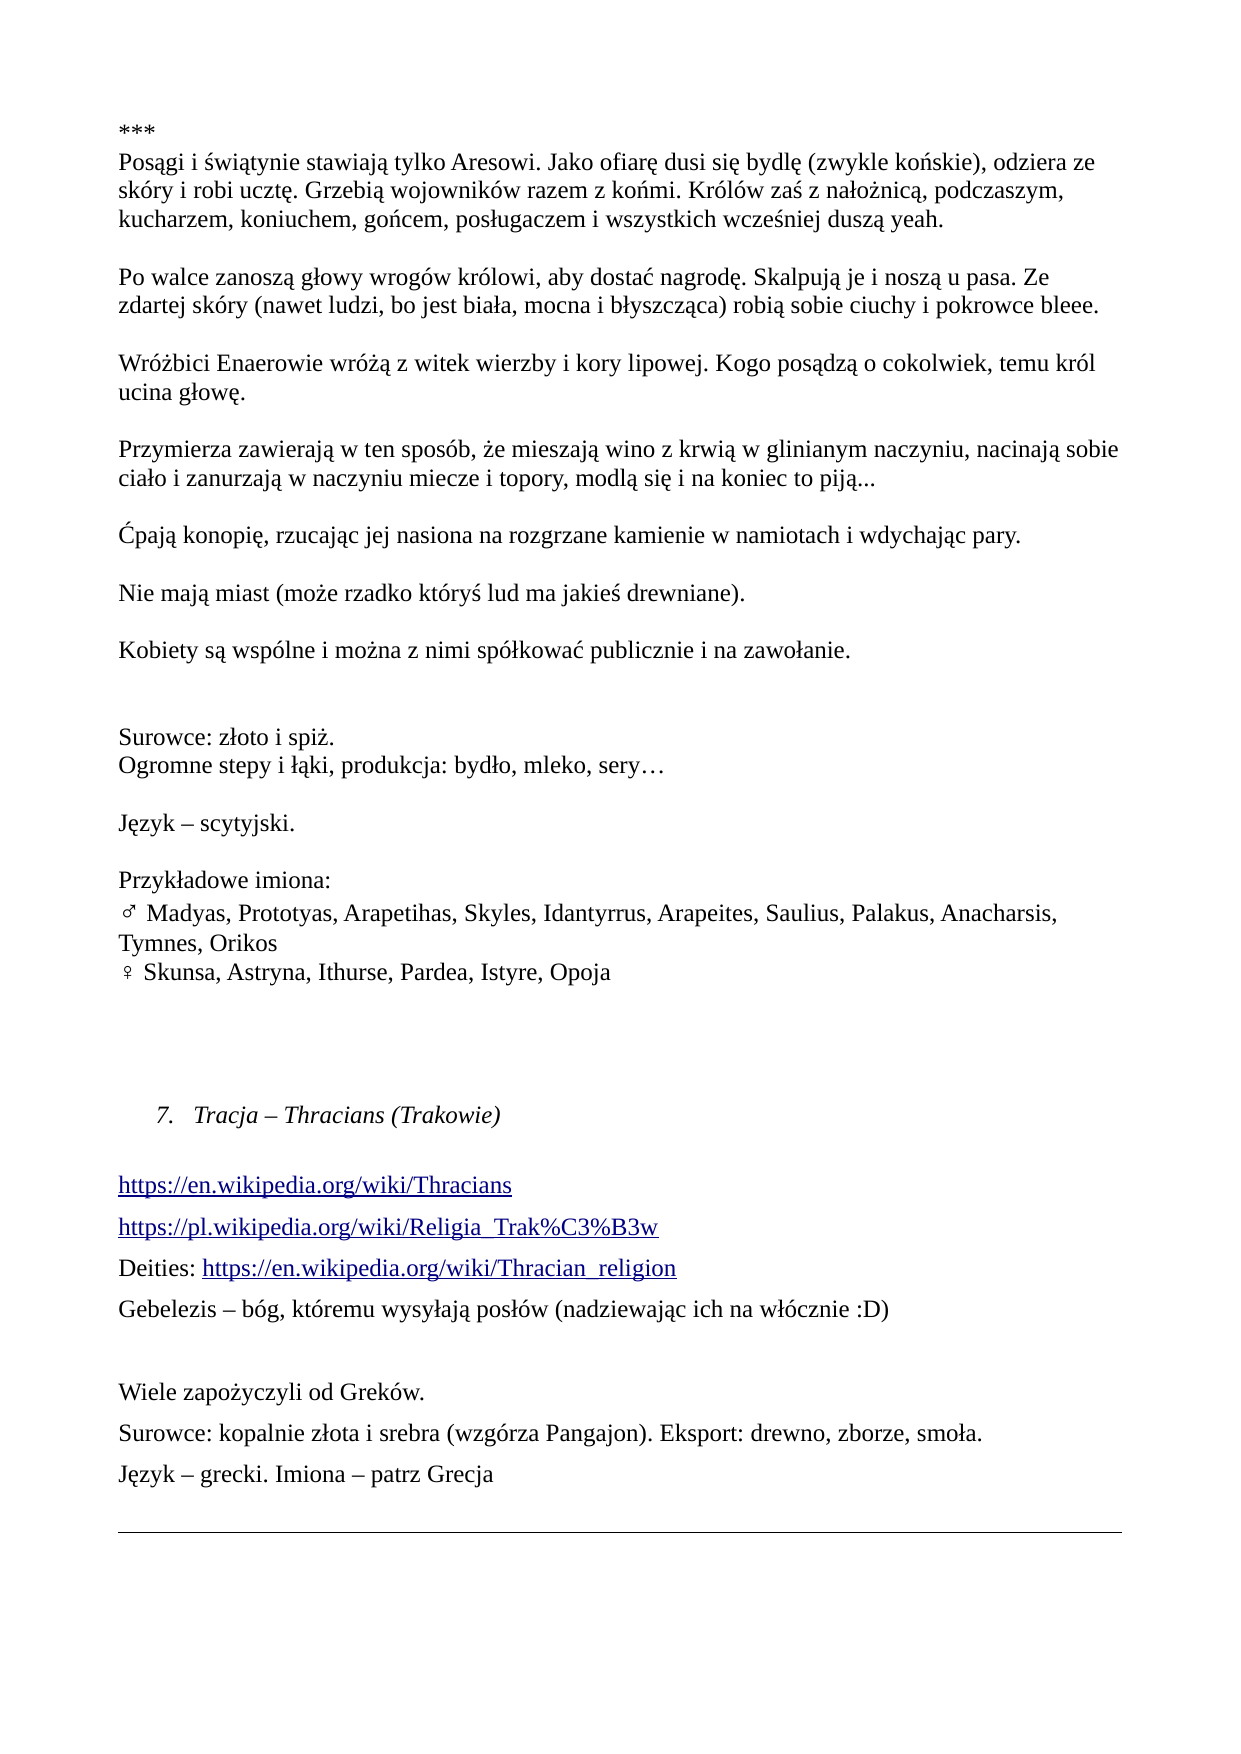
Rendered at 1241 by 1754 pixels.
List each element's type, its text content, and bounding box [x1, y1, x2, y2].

text Surowce: kopalnie złota i srebra (wzgórza Pangajon). Eksport: drewno, zborze, smoła. [118, 1418, 1122, 1447]
text Przymierza zawierają w ten sposób, że mieszają wino z krwią w glinianym naczyniu, nacinają sobie ciało i zanurzają w naczyniu miecze i topory, modlą się i na koniec to piją... [118, 434, 1122, 492]
text Posągi i świątynie stawiają tylko Aresowi. Jako ofiarę dusi się bydlę (zwykle końskie), odziera ze skóry i robi ucztę. Grzebią wojowników razem z końmi. Królów zaś z nałożnicą, podczaszym, kucharzem, koniuchem, gońcem, posługaczem i wszystkich wcześniej duszą yeah. [118, 147, 1122, 233]
text Deities: https://en.wikipedia.org/wiki/Thracian_religion [118, 1253, 1122, 1282]
text Wróżbici Enaerowie wróżą z witek wierzby i kory lipowej. Kogo posądzą o cokolwiek, temu król ucina głowę. [118, 348, 1122, 406]
text Przykładowe imiona: [118, 866, 1122, 894]
list Tracja – Thracians (Trakowie) [156, 1100, 1122, 1129]
text *** [118, 118, 1122, 147]
text ♂ Madyas, Prototyas, Arapetihas, Skyles, Idantyrrus, Arapeites, Saulius, Palakus, Anacharsis, Tymnes, Orikos [118, 894, 1122, 957]
text Surowce: złoto i spiż. [118, 722, 1122, 751]
text ♀ Skunsa, Astryna, Ithurse, Pardea, Istyre, Opoja [118, 957, 1122, 985]
text Po walce zanoszą głowy wrogów królowi, aby dostać nagrodę. Skalpują je i noszą u pasa. Ze zdartej skóry (nawet ludzi, bo jest biała, mocna i błyszcząca) robią sobie ciuchy i pokrowce bleee. [118, 262, 1122, 319]
text Ćpają konopię, rzucając jej nasiona na rozgrzane kamienie w namiotach i wdychając pary. [118, 521, 1122, 549]
text Kobiety są wspólne i można z nimi spółkować publicznie i na zawołanie. [118, 636, 1122, 664]
text Ogromne stepy i łąki, produkcja: bydło, mleko, sery… [118, 751, 1122, 779]
text https://en.wikipedia.org/wiki/Thracians [118, 1170, 1122, 1199]
text Gebelezis – bóg, któremu wysyłają posłów (nadziewając ich na włócznie :D) [118, 1294, 1122, 1323]
text Nie mają miast (może rzadko któryś lud ma jakieś drewniane). [118, 578, 1122, 607]
text Język – grecki. Imiona – patrz Grecja [118, 1459, 1122, 1488]
text Język – scytyjski. [118, 808, 1122, 837]
text https://pl.wikipedia.org/wiki/Religia_Trak%C3%B3w [118, 1212, 1122, 1240]
text Wiele zapożyczyli od Greków. [118, 1377, 1122, 1405]
